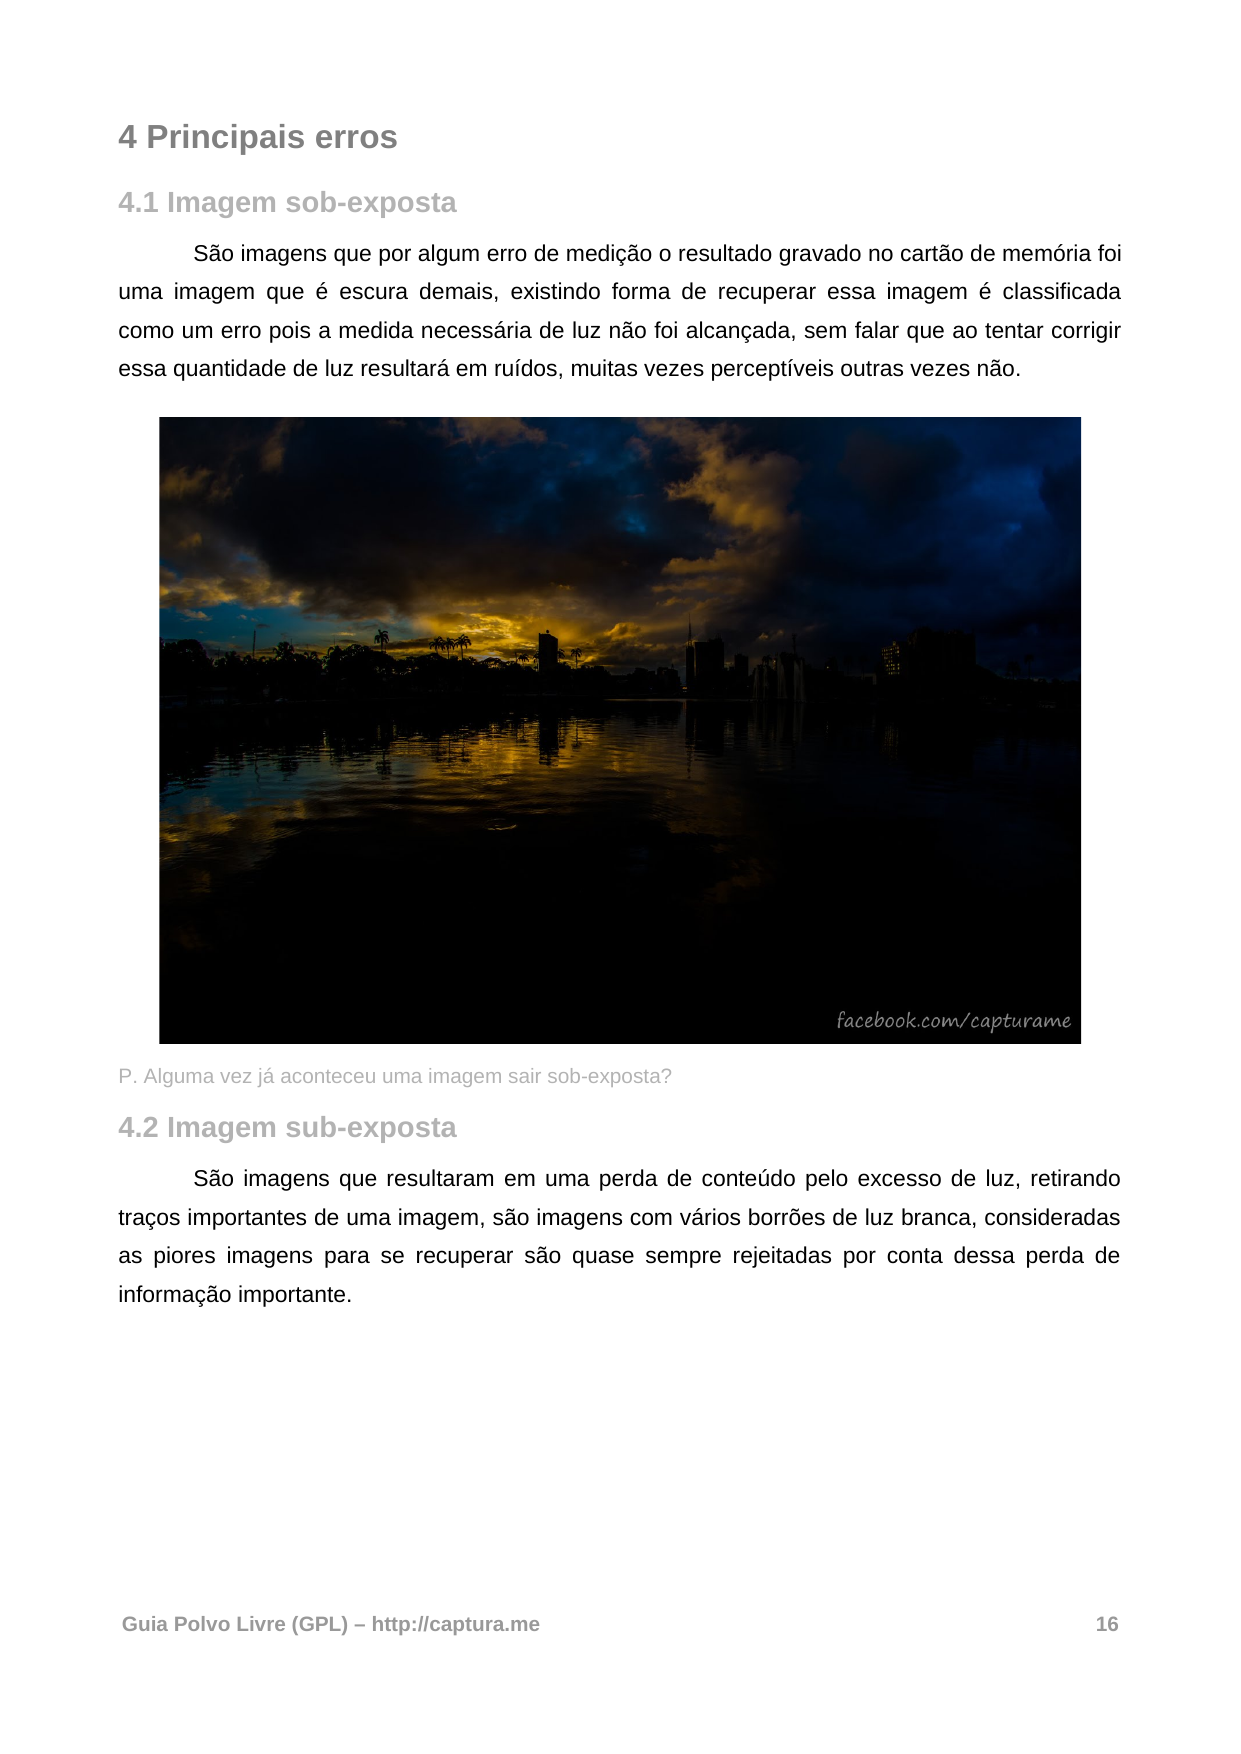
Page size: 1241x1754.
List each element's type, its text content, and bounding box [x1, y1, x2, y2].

subtitle 4.1 Imagem sob-exposta [118, 186, 1122, 218]
subtitle 4 Principais erros [118, 118, 1122, 155]
text São imagens que por algum erro de medição o resultado gravado no cartão de memória foi uma imagem que é escura demais, existindo forma de recuperar essa imagem é classificada como um erro pois a medida necessária de luz não foi alcançada, sem falar que ao tentar corrigir essa quantidade de luz resultará em ruídos, muitas vezes perceptíveis outras vezes não. [118, 241, 1122, 382]
picture [159, 417, 1082, 1044]
subtitle 4.2 Imagem sub-exposta [118, 1111, 1122, 1144]
text P. Alguma vez já aconteceu uma imagem sair sob-exposta? [118, 394, 1122, 1088]
text São imagens que resultaram em uma perda de conteúdo pelo excesso de luz, retirando traços importantes de uma imagem, são imagens com vários borrões de luz branca, consideradas as piores imagens para se recuperar são quase sempre rejeitadas por conta dessa perda de informação importante. [118, 1166, 1122, 1307]
